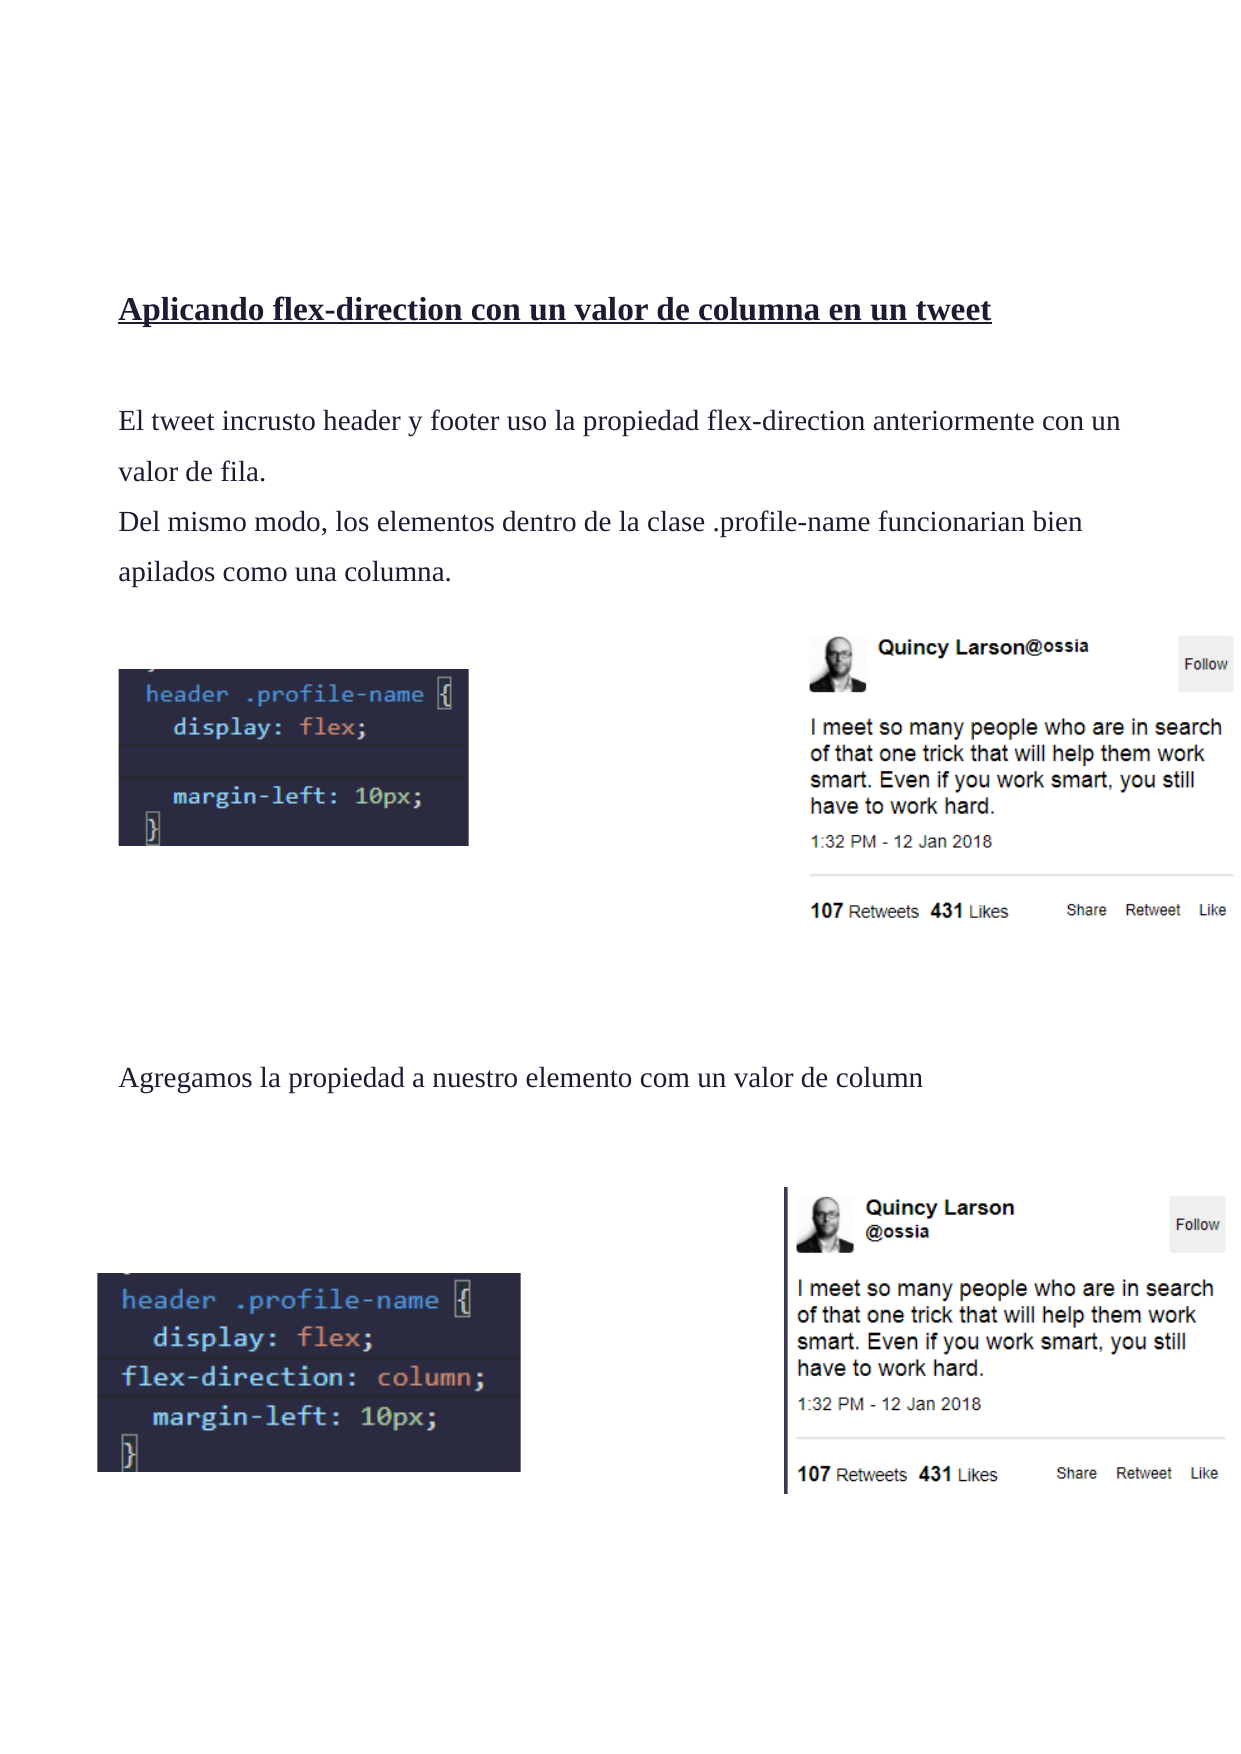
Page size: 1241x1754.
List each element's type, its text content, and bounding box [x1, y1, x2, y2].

picture [97, 1273, 521, 1472]
text Agregamos la propiedad a nuestro elemento com un valor de column [118, 1061, 1122, 1094]
picture [118, 669, 469, 846]
picture [801, 627, 1240, 933]
picture [784, 1187, 1233, 1494]
text Del mismo modo, los elementos dentro de la clase .profile-name funcionarian bien apilados como una columna. [118, 504, 1122, 588]
text Aplicando flex-direction con un valor de columna en un tweet [118, 289, 1122, 327]
text El tweet incrusto header y footer uso la propiedad flex-direction anteriormente con un valor de fila. [118, 403, 1122, 487]
